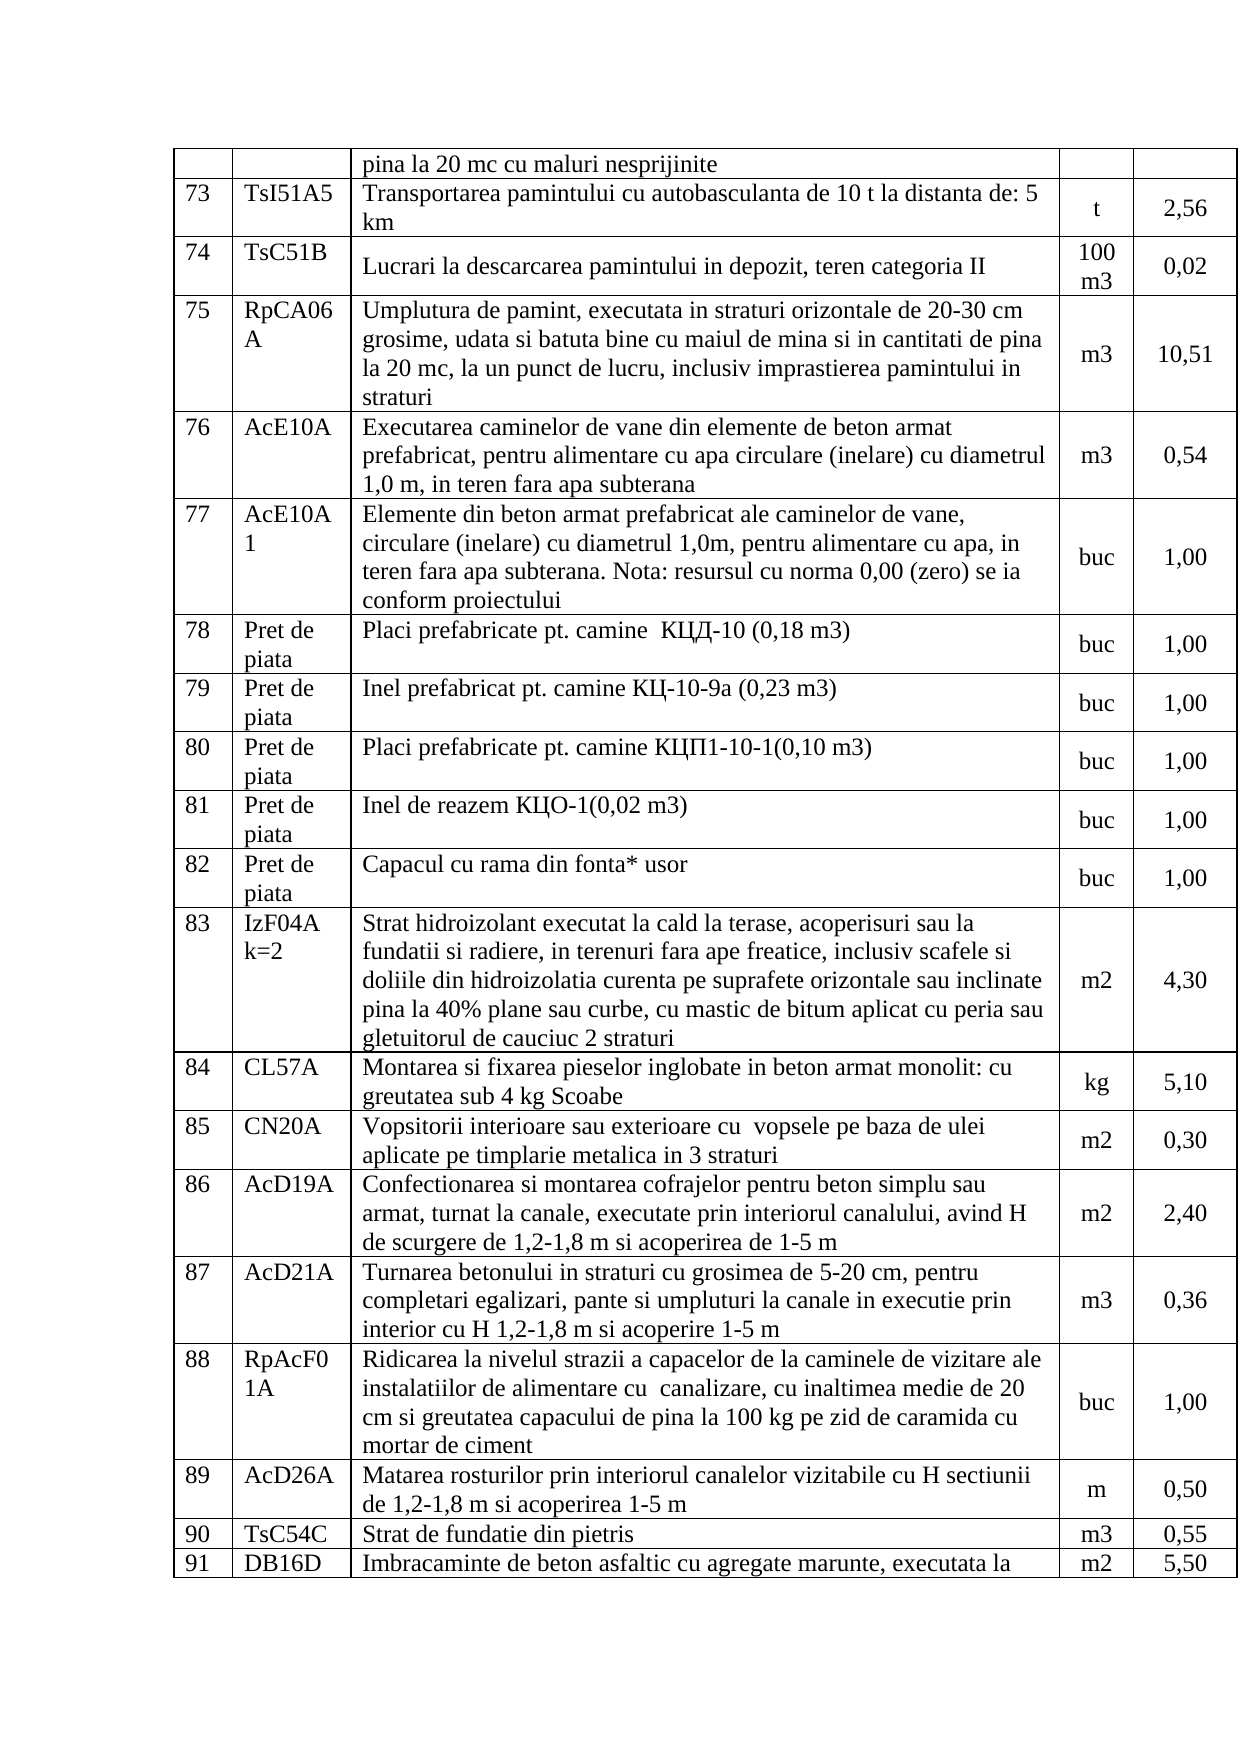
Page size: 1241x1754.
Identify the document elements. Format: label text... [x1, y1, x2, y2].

table_cell Pret de piata [233, 791, 350, 848]
table_cell [175, 149, 232, 177]
table_cell buc [1060, 791, 1133, 848]
table_cell 0,36 [1134, 1257, 1236, 1343]
table_cell 5,10 [1134, 1053, 1236, 1110]
table_cell 0,54 [1134, 412, 1236, 498]
table_cell Pret de piata [233, 732, 350, 789]
table_cell TsC54C [233, 1519, 350, 1547]
table_cell [1134, 149, 1236, 177]
table_cell 0,50 [1134, 1460, 1236, 1518]
table_cell 78 [175, 615, 232, 672]
table_cell 100 m3 [1060, 237, 1133, 294]
table_cell 1,00 [1134, 674, 1236, 731]
table_cell m [1060, 1460, 1133, 1518]
table_cell 76 [175, 412, 232, 498]
table_cell AcD26A [233, 1460, 350, 1518]
table_cell TsI51A5 [233, 179, 350, 236]
table_cell Elemente din beton armat prefabricat ale caminelor de vane, circulare (inelare) cu diametrul 1,0m, pentru alimentare cu apa, in teren fara apa subterana. Nota: resursul cu norma 0,00 (zero) se ia conform proiectului [352, 499, 1059, 614]
table_cell Strat hidroizolant executat la cald la terase, acoperisuri sau la fundatii si radiere, in terenuri fara ape freatice, inclusiv scafele si doliile din hidroizolatia curenta pe suprafete orizontale sau inclinate pina la 40% plane sau curbe, cu mastic de bitum aplicat cu peria sau gletuitorul de cauciuc 2 straturi [352, 908, 1059, 1051]
table_cell buc [1060, 615, 1133, 672]
table_cell Montarea si fixarea pieselor inglobate in beton armat monolit: cu greutatea sub 4 kg Scoabe [352, 1053, 1059, 1110]
table_cell 89 [175, 1460, 232, 1518]
table_cell m2 [1060, 908, 1133, 1051]
table_cell buc [1060, 499, 1133, 614]
table_cell 2,56 [1134, 179, 1236, 236]
table_cell CL57A [233, 1053, 350, 1110]
table_cell Pret de piata [233, 615, 350, 672]
table_cell 84 [175, 1053, 232, 1110]
table_cell Transportarea pamintului cu autobasculanta de 10 t la distanta de: 5 km [352, 179, 1059, 236]
table_cell AcD19A [233, 1170, 350, 1256]
table_cell 73 [175, 179, 232, 236]
table_cell m2 [1060, 1549, 1133, 1577]
table_cell Executarea caminelor de vane din elemente de beton armat prefabricat, pentru alimentare cu apa circulare (inelare) cu diametrul 1,0 m, in teren fara apa subterana [352, 412, 1059, 498]
table_cell 91 [175, 1549, 232, 1577]
table_cell Turnarea betonului in straturi cu grosimea de 5-20 cm, pentru completari egalizari, pante si umpluturi la canale in executie prin interior cu H 1,2-1,8 m si acoperire 1-5 m [352, 1257, 1059, 1343]
table_cell 4,30 [1134, 908, 1236, 1051]
table_cell buc [1060, 674, 1133, 731]
table_cell 86 [175, 1170, 232, 1256]
table_cell 81 [175, 791, 232, 848]
table_cell Strat de fundatie din pietris [352, 1519, 1059, 1547]
table_cell 77 [175, 499, 232, 614]
table_cell kg [1060, 1053, 1133, 1110]
table_cell 88 [175, 1344, 232, 1459]
table_cell 1,00 [1134, 1344, 1236, 1459]
table_cell RpCA06A [233, 296, 350, 411]
table_cell m3 [1060, 296, 1133, 411]
table_cell Placi prefabricate pt. camine КЦП1-10-1(0,10 m3) [352, 732, 1059, 789]
table_cell Inel prefabricat pt. camine КЦ-10-9a (0,23 m3) [352, 674, 1059, 731]
table_cell 0,30 [1134, 1111, 1236, 1168]
table_cell 79 [175, 674, 232, 731]
table_cell 87 [175, 1257, 232, 1343]
table_cell Pret de piata [233, 674, 350, 731]
table_cell 74 [175, 237, 232, 294]
table_cell m3 [1060, 412, 1133, 498]
table_cell buc [1060, 1344, 1133, 1459]
table_cell RpAcF01A [233, 1344, 350, 1459]
table_cell 75 [175, 296, 232, 411]
table_cell [233, 149, 350, 177]
table_cell 1,00 [1134, 615, 1236, 672]
table_cell 0,55 [1134, 1519, 1236, 1547]
table_cell Pret de piata [233, 849, 350, 907]
table_cell Inel de reazem КЦО-1(0,02 m3) [352, 791, 1059, 848]
table_cell Lucrari la descarcarea pamintului in depozit, teren categoria II [352, 237, 1059, 294]
table_cell DB16D [233, 1549, 350, 1577]
table_cell AcE10A1 [233, 499, 350, 614]
table_cell Imbracaminte de beton asfaltic cu agregate marunte, executata la [352, 1549, 1059, 1577]
table_cell Vopsitorii interioare sau exterioare cu vopsele pe baza de ulei aplicate pe timplarie metalica in 3 straturi [352, 1111, 1059, 1168]
table_cell buc [1060, 732, 1133, 789]
table_cell buc [1060, 849, 1133, 907]
table_cell Placi prefabricate pt. camine КЦД-10 (0,18 m3) [352, 615, 1059, 672]
table_cell AcE10A [233, 412, 350, 498]
table_cell m3 [1060, 1257, 1133, 1343]
table_cell 80 [175, 732, 232, 789]
table_cell m2 [1060, 1170, 1133, 1256]
table_cell Matarea rosturilor prin interiorul canalelor vizitabile cu H sectiunii de 1,2-1,8 m si acoperirea 1-5 m [352, 1460, 1059, 1518]
table_cell 82 [175, 849, 232, 907]
table_cell IzF04A k=2 [233, 908, 350, 1051]
table_cell 1,00 [1134, 499, 1236, 614]
table_cell t [1060, 179, 1133, 236]
table_cell 1,00 [1134, 791, 1236, 848]
table_cell m2 [1060, 1111, 1133, 1168]
table_cell 85 [175, 1111, 232, 1168]
table_cell 83 [175, 908, 232, 1051]
table_cell [1060, 149, 1133, 177]
table_cell TsC51B [233, 237, 350, 294]
table_cell Umplutura de pamint, executata in straturi orizontale de 20-30 cm grosime, udata si batuta bine cu maiul de mina si in cantitati de pina la 20 mc, la un punct de lucru, inclusiv imprastierea pamintului in straturi [352, 296, 1059, 411]
table_cell pina la 20 mc cu maluri nesprijinite [352, 149, 1059, 177]
table_cell 5,50 [1134, 1549, 1236, 1577]
table_cell AcD21A [233, 1257, 350, 1343]
table_cell 0,02 [1134, 237, 1236, 294]
table_cell 90 [175, 1519, 232, 1547]
table_cell Capacul cu rama din fonta* usor [352, 849, 1059, 907]
table_cell 1,00 [1134, 849, 1236, 907]
table_cell Ridicarea la nivelul strazii a capacelor de la caminele de vizitare ale instalatiilor de alimentare cu canalizare, cu inaltimea medie de 20 cm si greutatea capacului de pina la 100 kg pe zid de caramida cu mortar de ciment [352, 1344, 1059, 1459]
table_cell m3 [1060, 1519, 1133, 1547]
table_cell 1,00 [1134, 732, 1236, 789]
table_cell Confectionarea si montarea cofrajelor pentru beton simplu sau armat, turnat la canale, executate prin interiorul canalului, avind H de scurgere de 1,2-1,8 m si acoperirea de 1-5 m [352, 1170, 1059, 1256]
table_cell 2,40 [1134, 1170, 1236, 1256]
table_cell 10,51 [1134, 296, 1236, 411]
table_cell CN20A [233, 1111, 350, 1168]
